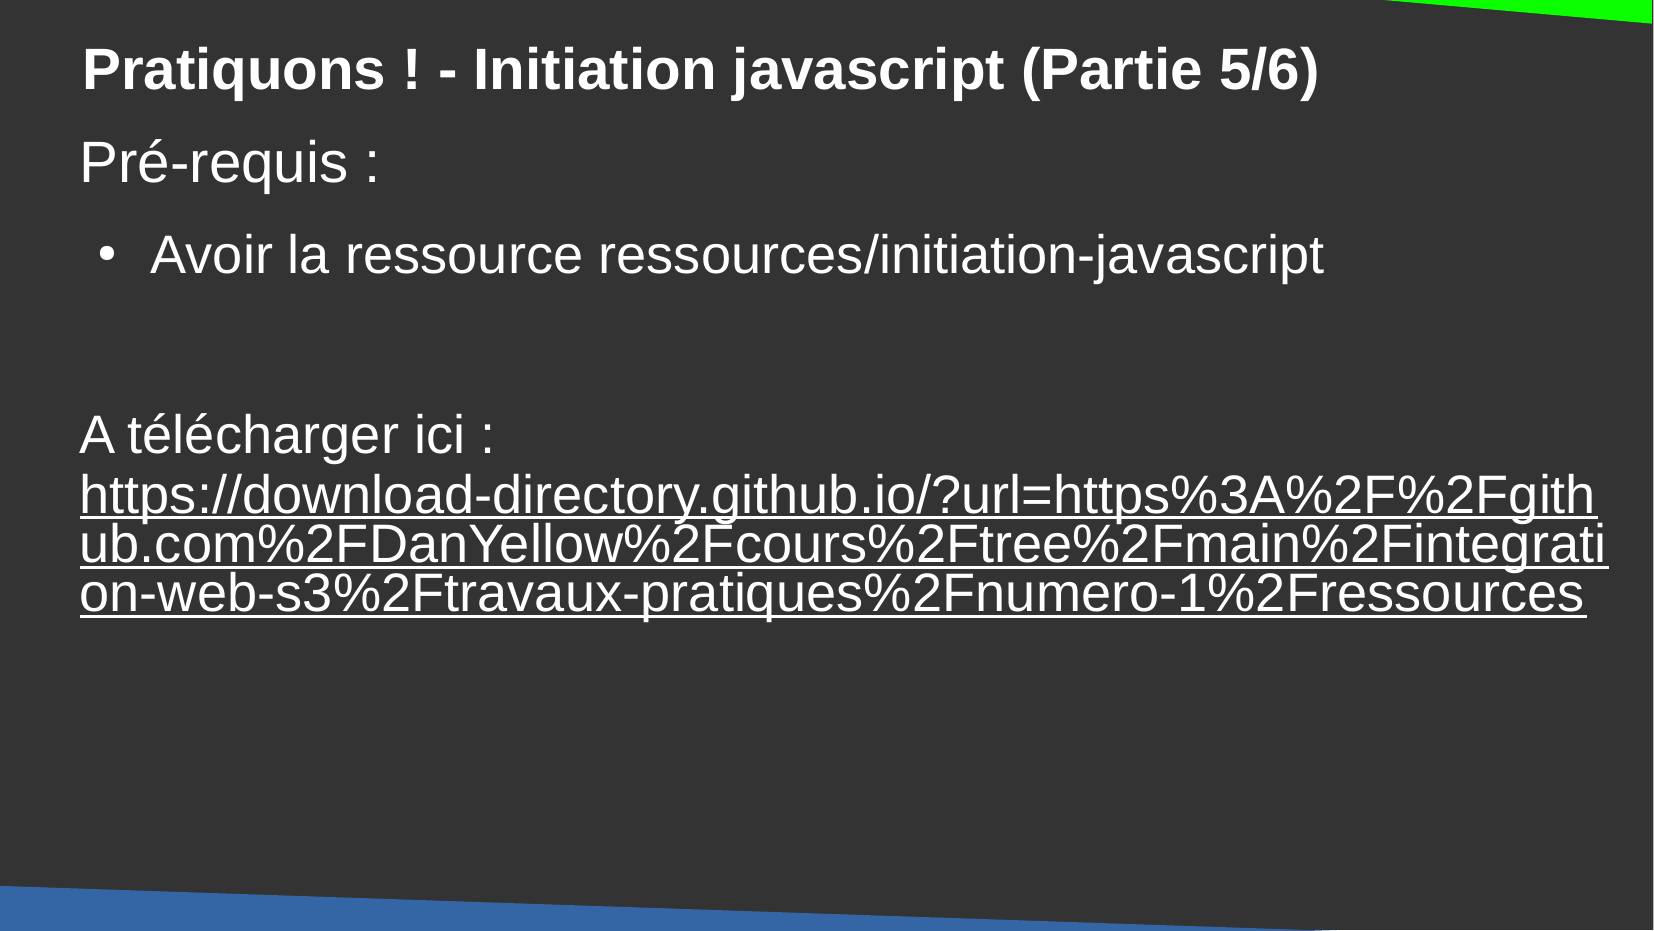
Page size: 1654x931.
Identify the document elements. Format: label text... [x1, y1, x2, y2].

title Pratiquons ! - Initiation javascript (Partie 5/6) [82, 37, 1571, 114]
text_box [0, 885, 1337, 931]
text_box [1383, 0, 1652, 24]
list Pré-requis : Avoir la ressource ressources/initiation-javascript A télécharger ici : https://download-directory.github.io/?url=https%3A%2F%2Fgithub.com%2FDanYellow%2Fcours%2Ftree%2Fmain%2Fintegration-web-s3%2Ftravaux-pratiques%2Fnumero-1%2Fressources [79, 129, 1619, 715]
